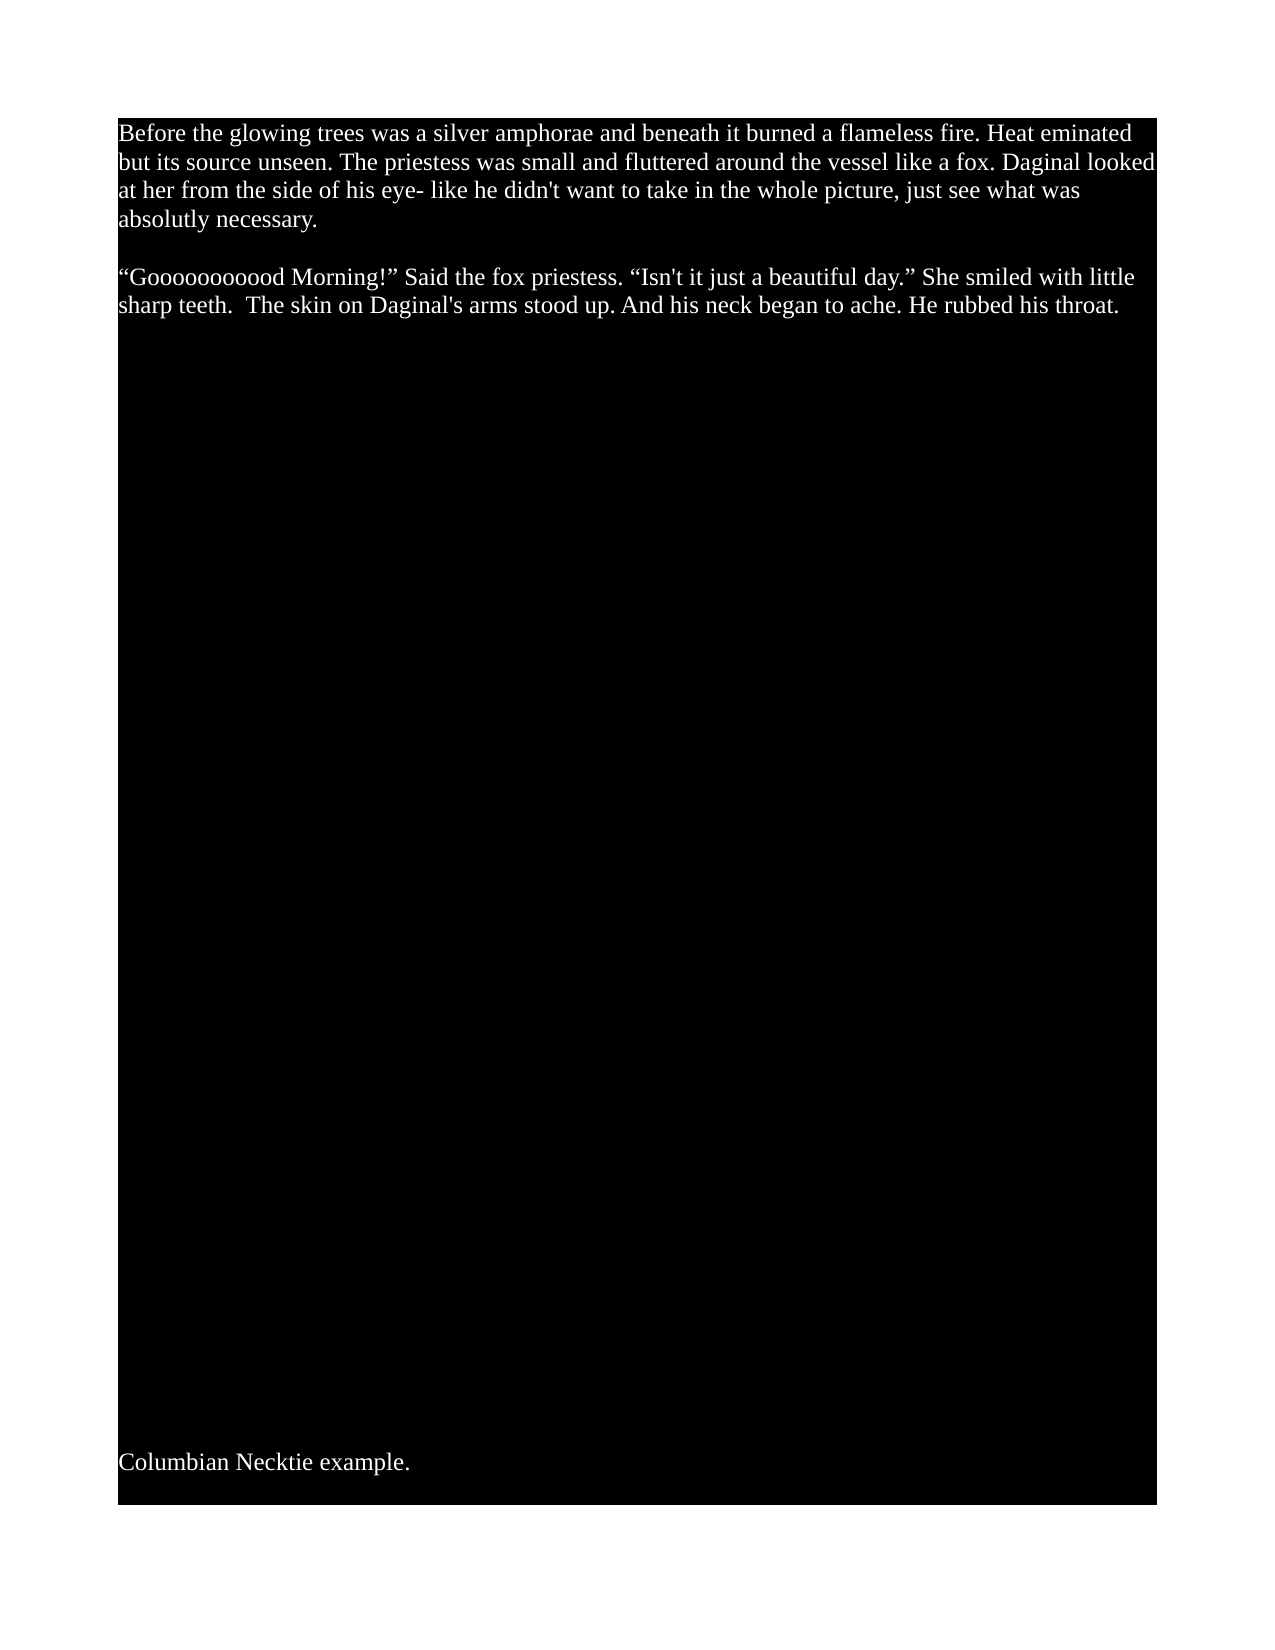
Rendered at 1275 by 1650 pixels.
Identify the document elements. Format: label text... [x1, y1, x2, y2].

text Columbian Necktie example. [118, 1447, 1157, 1476]
text Before the glowing trees was a silver amphorae and beneath it burned a flameless fire. Heat eminated but its source unseen. The priestess was small and fluttered around the vessel like a fox. Daginal looked at her from the side of his eye- like he didn't want to take in the whole picture, just see what was absolutly necessary. “Gooooooooood Morning!” Said the fox priestess. “Isn't it just a beautiful day.” She smiled with little sharp teeth. The skin on Daginal's arms stood up. And his neck began to ache. He rubbed his throat. [118, 118, 1157, 319]
